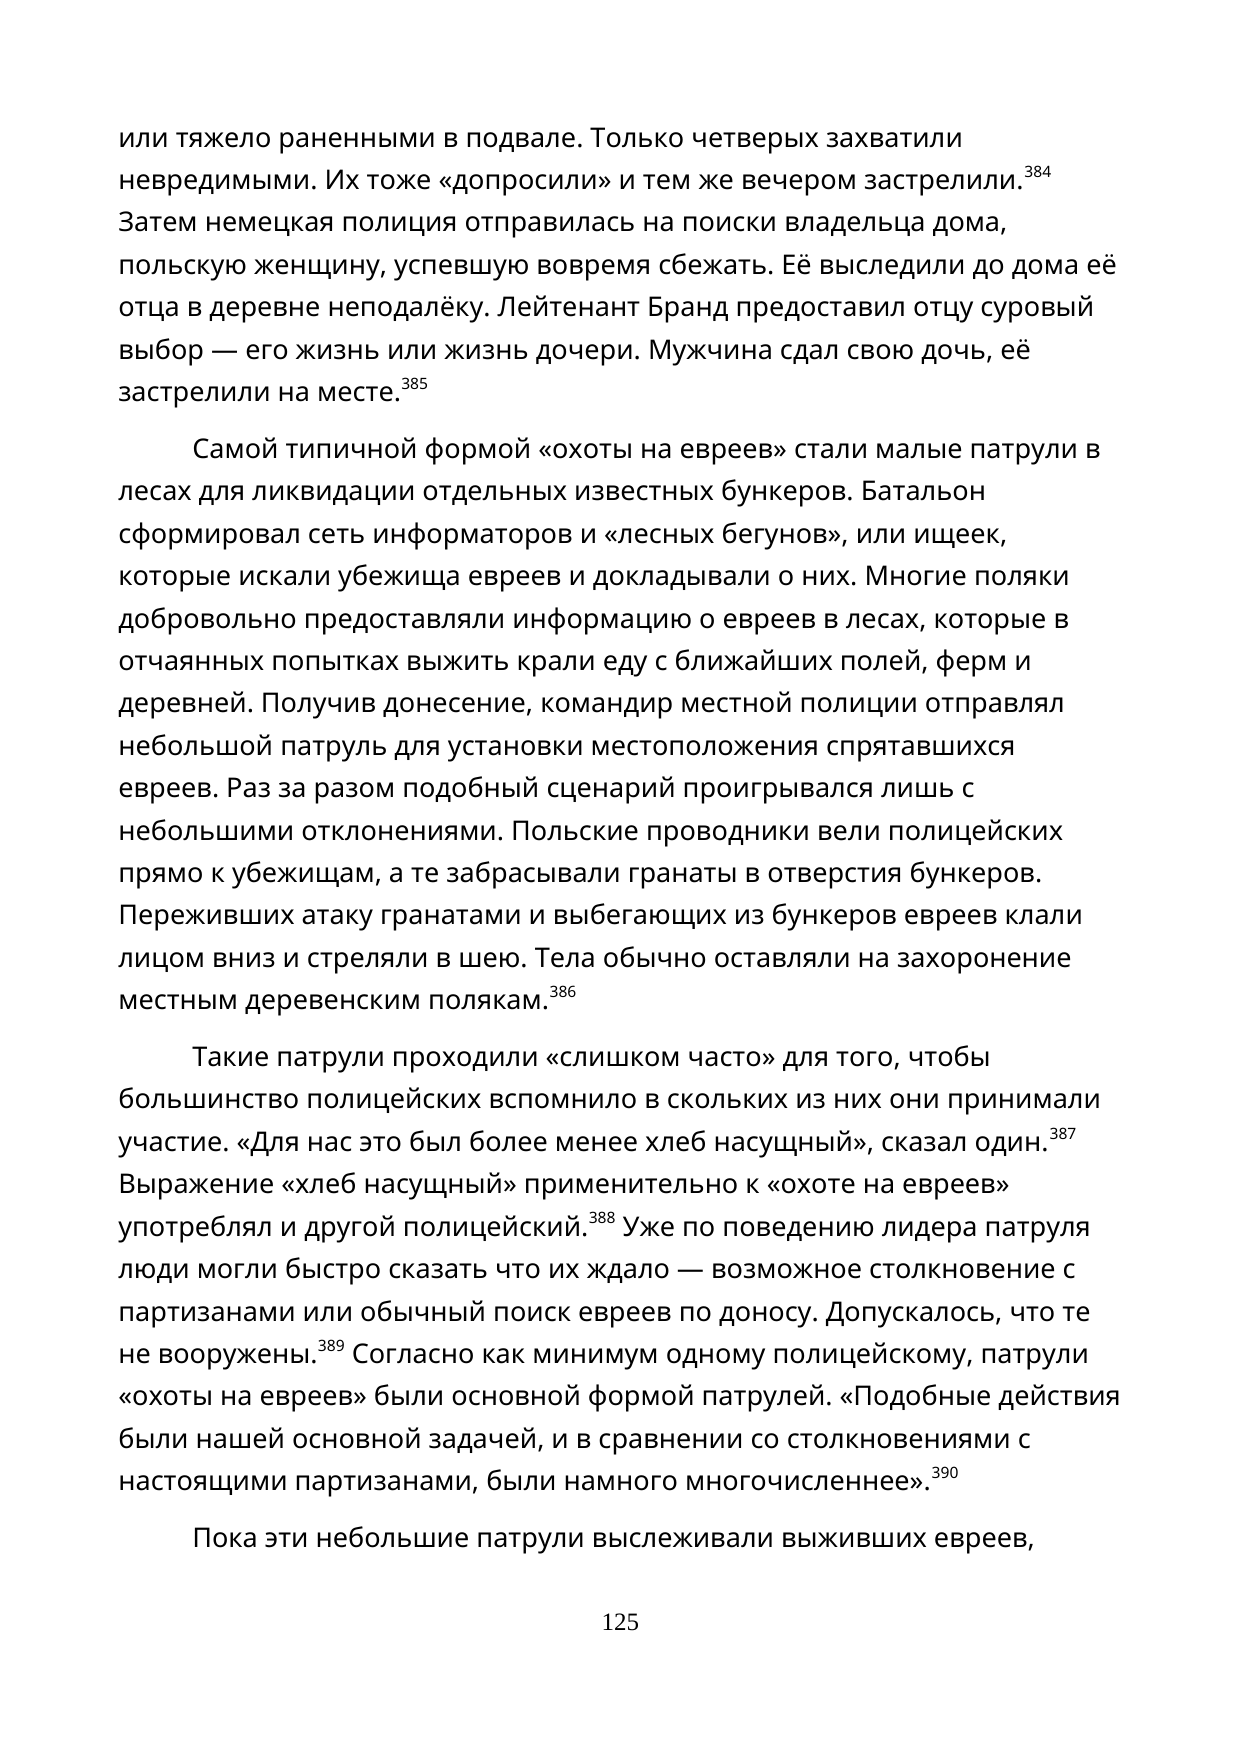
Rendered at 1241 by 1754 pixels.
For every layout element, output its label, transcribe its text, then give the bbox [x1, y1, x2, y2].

text Такие патрули проходили «слишком часто» для того, чтобы большинство полицейских вспомнило в скольких из них они принимали участие. «Для нас это был более менее хлеб насущный», сказал один. Выражение «хлеб насущный» применительно к «охоте на евреев» употреблял и другой полицейский. Уже по поведению лидера патруля люди могли быстро сказать что их ждало — возможное столкновение с партизанами или обычный поиск евреев по доносу. Допускалось, что те не вооружены. Согласно как минимум одному полицейскому, патрули «охоты на евреев» были основной формой патрулей. «Подобные действия были нашей основной задачей, и в сравнении со столкновениями с настоящими партизанами, были намного многочисленнее». [118, 1038, 1122, 1498]
text или тяжело раненными в подвале. Только четверых захватили невредимыми. Их тоже «допросили» и тем же вечером застрелили. Затем немецкая полиция отправилась на поиски владельца дома, польскую женщину, успевшую вовремя сбежать. Её выследили до дома её отца в деревне неподалёку. Лейтенант Бранд предоставил отцу суровый выбор — его жизнь или жизнь дочери. Мужчина сдал свою дочь, её застрелили на месте. [118, 118, 1122, 409]
text Пока эти небольшие патрули выслеживали выживших евреев, [118, 1518, 1122, 1555]
text Самой типичной формой «охоты на евреев» стали малые патрули в лесах для ликвидации отдельных известных бункеров. Батальон сформировал сеть информаторов и «лесных бегунов», или ищеек, которые искали убежища евреев и докладывали о них. Многие поляки добровольно предоставляли информацию о евреев в лесах, которые в отчаянных попытках выжить крали еду с ближайших полей, ферм и деревней. Получив донесение, командир местной полиции отправлял небольшой патруль для установки местоположения спрятавшихся евреев. Раз за разом подобный сценарий проигрывался лишь с небольшими отклонениями. Польские проводники вели полицейских прямо к убежищам, а те забрасывали гранаты в отверстия бункеров. Переживших атаку гранатами и выбегающих из бункеров евреев клали лицом вниз и стреляли в шею. Тела обычно оставляли на захоронение местным деревенским полякам. [118, 429, 1122, 1017]
